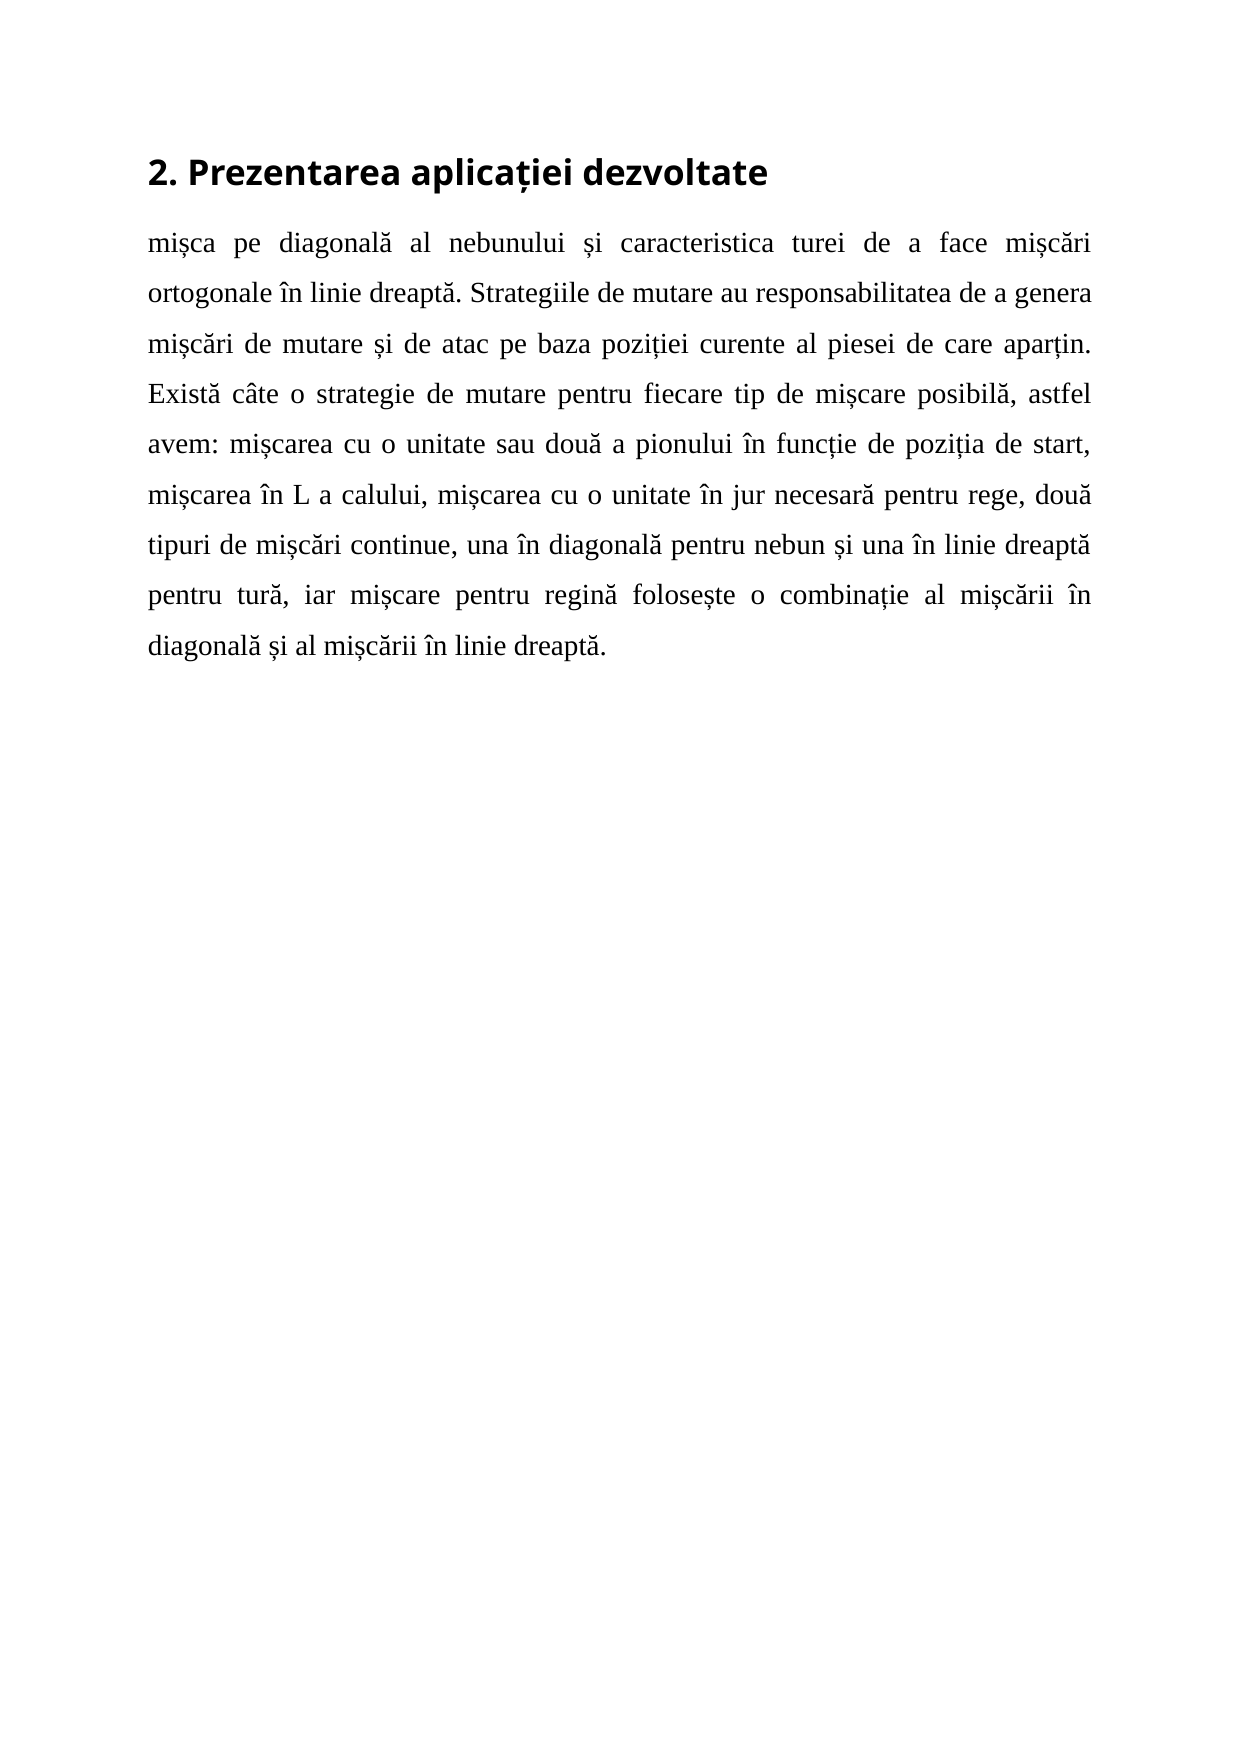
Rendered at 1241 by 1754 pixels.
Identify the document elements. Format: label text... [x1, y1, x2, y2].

text mișca pe diagonală al nebunului și caracteristica turei de a face mișcări ortogonale în linie dreaptă. Strategiile de mutare au responsabilitatea de a genera mișcări de mutare și de atac pe baza poziției curente al piesei de care aparțin. Există câte o strategie de mutare pentru fiecare tip de mișcare posibilă, astfel avem: mișcarea cu o unitate sau două a pionului în funcție de poziția de start, mișcarea în L a calului, mișcarea cu o unitate în jur necesară pentru rege, două tipuri de mișcări continue, una în diagonală pentru nebun și una în linie dreaptă pentru tură, iar mișcare pentru regină folosește o combinație al mișcării în diagonală și al mișcării în linie dreaptă. [148, 225, 1093, 661]
